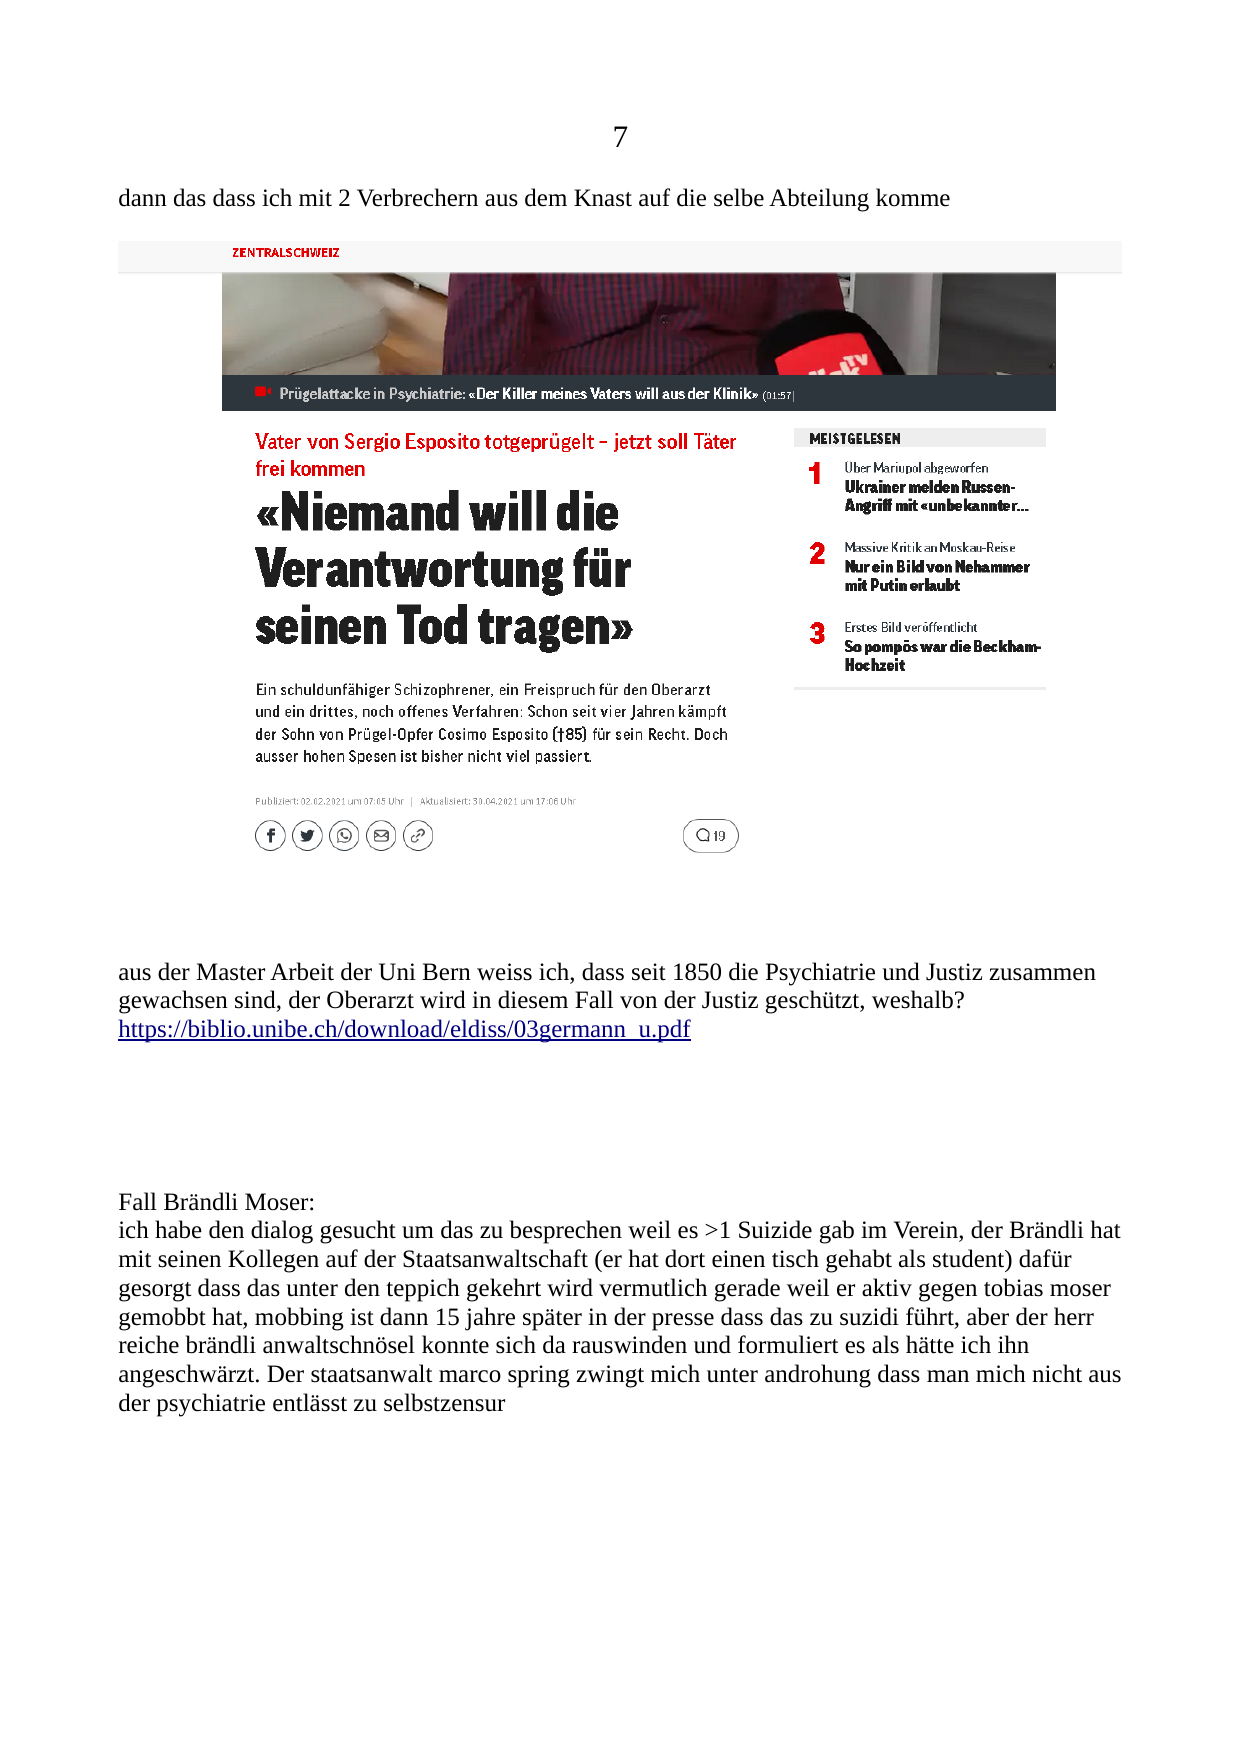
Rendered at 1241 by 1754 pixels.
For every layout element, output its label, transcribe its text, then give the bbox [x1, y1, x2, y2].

text aus der Master Arbeit der Uni Bern weiss ich, dass seit 1850 die Psychiatrie und Justiz zusammen gewachsen sind, der Oberarzt wird in diesem Fall von der Justiz geschützt, weshalb? [118, 957, 1122, 1014]
picture [118, 241, 1123, 900]
text Fall Brändli Moser: [118, 1187, 1122, 1216]
text https://biblio.unibe.ch/download/eldiss/03germann_u.pdf [118, 1014, 1122, 1043]
text ich habe den dialog gesucht um das zu besprechen weil es >1 Suizide gab im Verein, der Brändli hat mit seinen Kollegen auf der Staatsanwaltschaft (er hat dort einen tisch gehabt als student) dafür gesorgt dass das unter den teppich gekehrt wird vermutlich gerade weil er aktiv gegen tobias moser gemobbt hat, mobbing ist dann 15 jahre später in der presse dass das zu suzidi führt, aber der herr reiche brändli anwaltschnösel konnte sich da rauswinden und formuliert es als hätte ich ihn angeschwärzt. Der staatsanwalt marco spring zwingt mich unter androhung dass man mich nicht aus der psychiatrie entlässt zu selbstzensur [118, 1216, 1122, 1417]
text dann das dass ich mit 2 Verbrechern aus dem Knast auf die selbe Abteilung komme [118, 183, 1122, 212]
